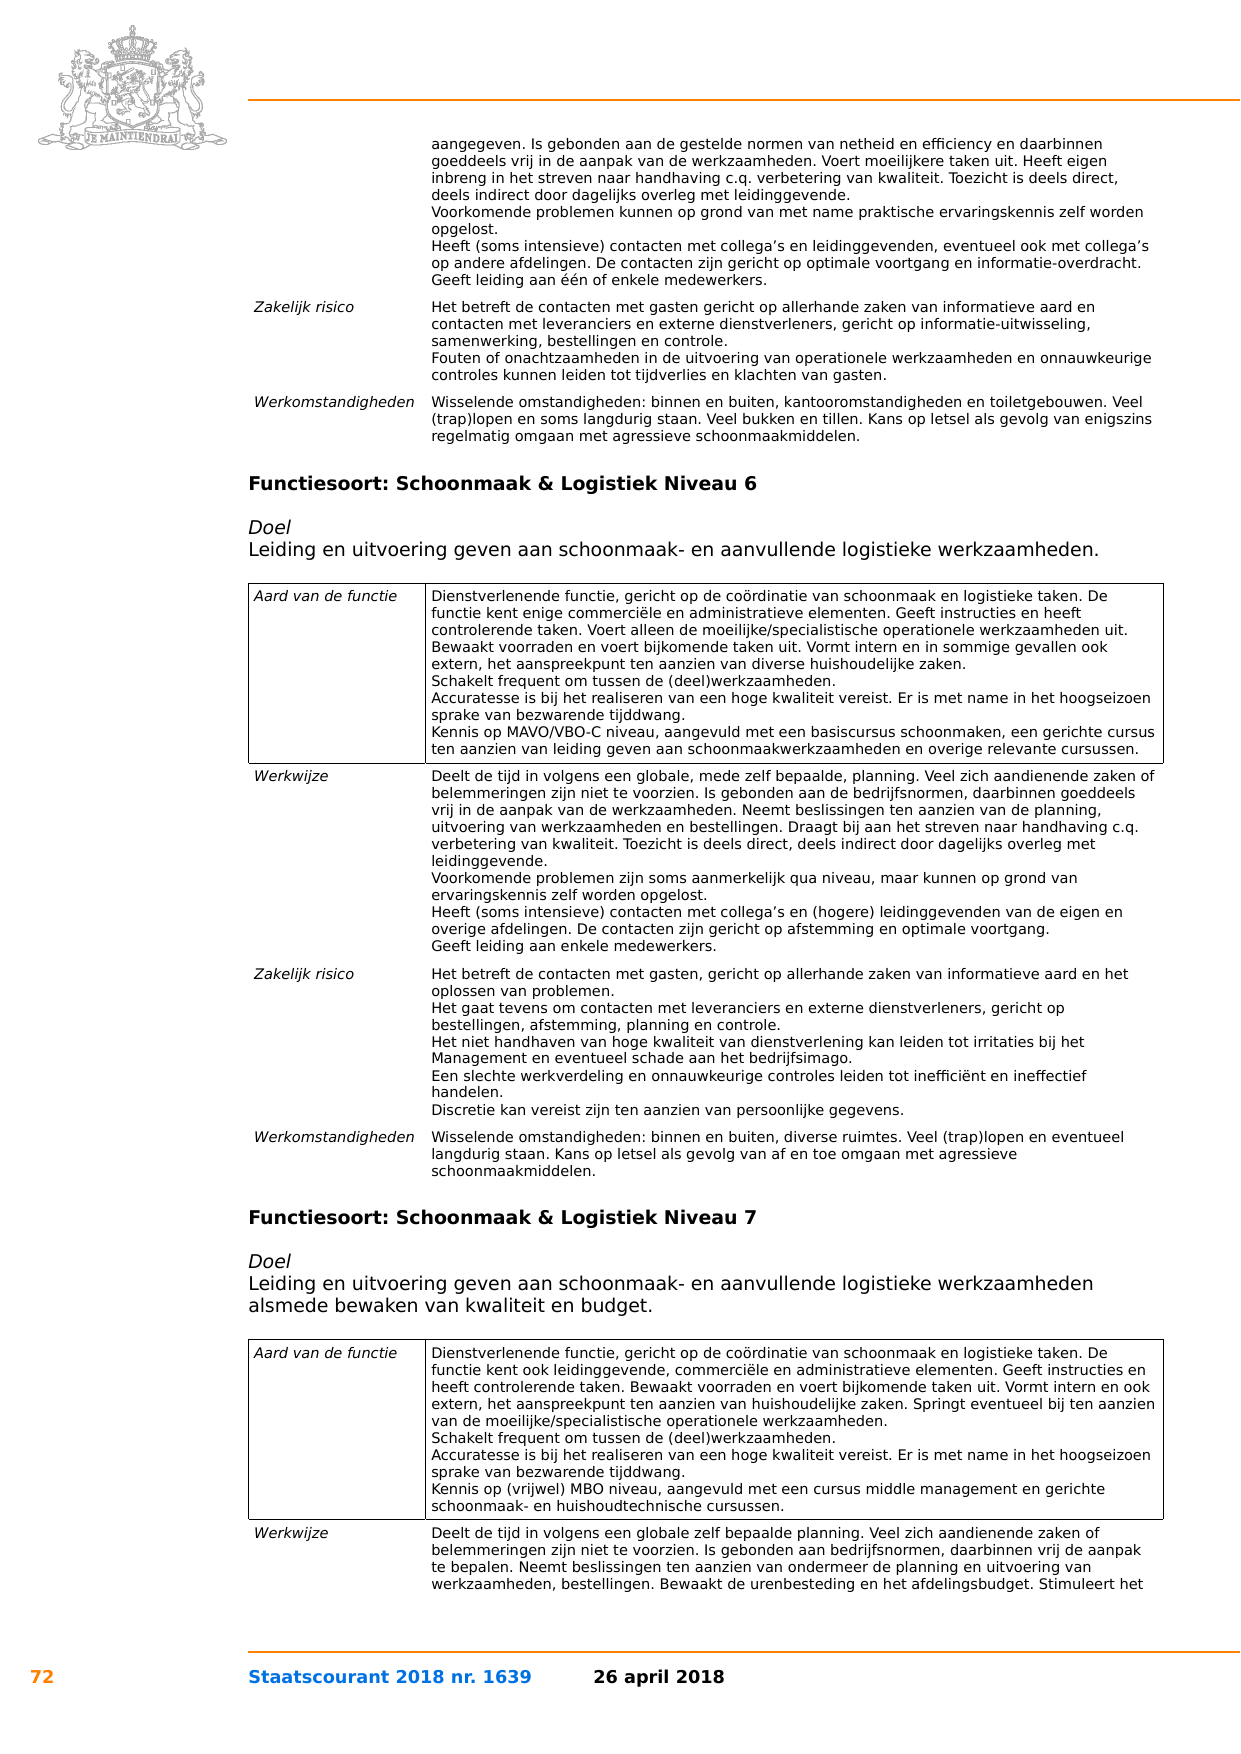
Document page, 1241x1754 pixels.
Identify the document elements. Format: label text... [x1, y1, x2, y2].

table_cell Zakelijk risico [249, 961, 425, 1123]
table_cell Werkwijze [249, 764, 425, 960]
table_cell [249, 131, 425, 293]
subtitle Functiesoort: Schoonmaak & Logistiek Niveau 7 [248, 1207, 1163, 1229]
table_header Dienstverlenende functie, gericht op de coördinatie van schoonmaak en logistieke taken. De functie kent ook leidinggevende, commerciële en administratieve elementen. Geeft instructies en heeft controlerende taken. Bewaakt voorraden en voert bijkomende taken uit. Vormt intern en ook extern, het aanspreekpunt ten aanzien van huishoudelijke zaken. Springt eventueel bij ten aanzien van de moeilijke/specialistische operationele werkzaamheden. Schakelt frequent om tussen de (deel)werkzaamheden. Accuratesse is bij het realiseren van een hoge kwaliteit vereist. Er is met name in het hoogseizoen sprake van bezwarende tijddwang. Kennis op (vrijwel) MBO niveau, aangevuld met een cursus middle management en gerichte schoonmaak- en huishoudtechnische cursussen. [426, 1340, 1163, 1519]
table_header Aard van de functie [249, 1340, 425, 1519]
table_cell Deelt de tijd in volgens een globale, mede zelf bepaalde, planning. Veel zich aandienende zaken of belemmeringen zijn niet te voorzien. Is gebonden aan de bedrijfsnormen, daarbinnen goeddeels vrij in de aanpak van de werkzaamheden. Neemt beslissingen ten aanzien van de planning, uitvoering van werkzaamheden en bestellingen. Draagt bij aan het streven naar handhaving c.q. verbetering van kwaliteit. Toezicht is deels direct, deels indirect door dagelijks overleg met leidinggevende. Voorkomende problemen zijn soms aanmerkelijk qua niveau, maar kunnen op grond van ervaringskennis zelf worden opgelost. Heeft (soms intensieve) contacten met collega’s en (hogere) leidinggevenden van de eigen en overige afdelingen. De contacten zijn gericht op afstemming en optimale voortgang. Geeft leiding aan enkele medewerkers. [426, 764, 1163, 960]
picture [38, 25, 227, 150]
table_cell Het betreft de contacten met gasten, gericht op allerhande zaken van informatieve aard en het oplossen van problemen. Het gaat tevens om contacten met leveranciers en externe dienstverleners, gericht op bestellingen, afstemming, planning en controle. Het niet handhaven van hoge kwaliteit van dienstverlening kan leiden tot irritaties bij het Management en eventueel schade aan het bedrijfsimago. Een slechte werkverdeling en onnauwkeurige controles leiden tot inefficiënt en ineffectief handelen. Discretie kan vereist zijn ten aanzien van persoonlijke gegevens. [426, 961, 1163, 1123]
table_cell Zakelijk risico [249, 294, 425, 388]
text Doel [248, 517, 1163, 538]
table_cell Het betreft de contacten met gasten gericht op allerhande zaken van informatieve aard en contacten met leveranciers en externe dienstverleners, gericht op informatie-uitwisseling, samenwerking, bestellingen en controle. Fouten of onachtzaamheden in de uitvoering van operationele werkzaamheden en onnauwkeurige controles kunnen leiden tot tijdverlies en klachten van gasten. [426, 294, 1163, 388]
subtitle Functiesoort: Schoonmaak & Logistiek Niveau 6 [248, 473, 1163, 495]
table_cell Werkomstandigheden [249, 390, 425, 450]
table_header Aard van de functie [249, 584, 425, 763]
table_header Dienstverlenende functie, gericht op de coördinatie van schoonmaak en logistieke taken. De functie kent enige commerciële en administratieve elementen. Geeft instructies en heeft controlerende taken. Voert alleen de moeilijke/specialistische operationele werkzaamheden uit. Bewaakt voorraden en voert bijkomende taken uit. Vormt intern en in sommige gevallen ook extern, het aanspreekpunt ten aanzien van diverse huishoudelijke zaken. Schakelt frequent om tussen de (deel)werkzaamheden. Accuratesse is bij het realiseren van een hoge kwaliteit vereist. Er is met name in het hoogseizoen sprake van bezwarende tijddwang. Kennis op MAVO/VBO-C niveau, aangevuld met een basiscursus schoonmaken, een gerichte cursus ten aanzien van leiding geven aan schoonmaakwerkzaamheden en overige relevante cursussen. [426, 584, 1163, 763]
table_cell Wisselende omstandigheden: binnen en buiten, kantooromstandigheden en toiletgebouwen. Veel (trap)lopen en soms langdurig staan. Veel bukken en tillen. Kans op letsel als gevolg van enigszins regelmatig omgaan met agressieve schoonmaakmiddelen. [426, 390, 1163, 450]
table_cell Deelt de tijd in volgens een globale zelf bepaalde planning. Veel zich aandienende zaken of belemmeringen zijn niet te voorzien. Is gebonden aan bedrijfsnormen, daarbinnen vrij de aanpak te bepalen. Neemt beslissingen ten aanzien van ondermeer de planning en uitvoering van werkzaamheden, bestellingen. Bewaakt de urenbesteding en het afdelingsbudget. Stimuleert het [426, 1520, 1163, 1597]
text Leiding en uitvoering geven aan schoonmaak- en aanvullende logistieke werkzaamheden alsmede bewaken van kwaliteit en budget. [248, 1273, 1163, 1317]
text Doel [248, 1251, 1163, 1273]
text Leiding en uitvoering geven aan schoonmaak- en aanvullende logistieke werkzaamheden. [248, 538, 1163, 561]
table_cell Wisselende omstandigheden: binnen en buiten, diverse ruimtes. Veel (trap)lopen en eventueel langdurig staan. Kans op letsel als gevolg van af en toe omgaan met agressieve schoonmaakmiddelen. [426, 1124, 1163, 1184]
table_cell aangegeven. Is gebonden aan de gestelde normen van netheid en efficiency en daarbinnen goeddeels vrij in de aanpak van de werkzaamheden. Voert moeilijkere taken uit. Heeft eigen inbreng in het streven naar handhaving c.q. verbetering van kwaliteit. Toezicht is deels direct, deels indirect door dagelijks overleg met leidinggevende. Voorkomende problemen kunnen op grond van met name praktische ervaringskennis zelf worden opgelost. Heeft (soms intensieve) contacten met collega’s en leidinggevenden, eventueel ook met collega’s op andere afdelingen. De contacten zijn gericht op optimale voortgang en informatie-overdracht. Geeft leiding aan één of enkele medewerkers. [426, 131, 1163, 293]
table_cell Werkwijze [249, 1520, 425, 1597]
table_cell Werkomstandigheden [249, 1124, 425, 1184]
